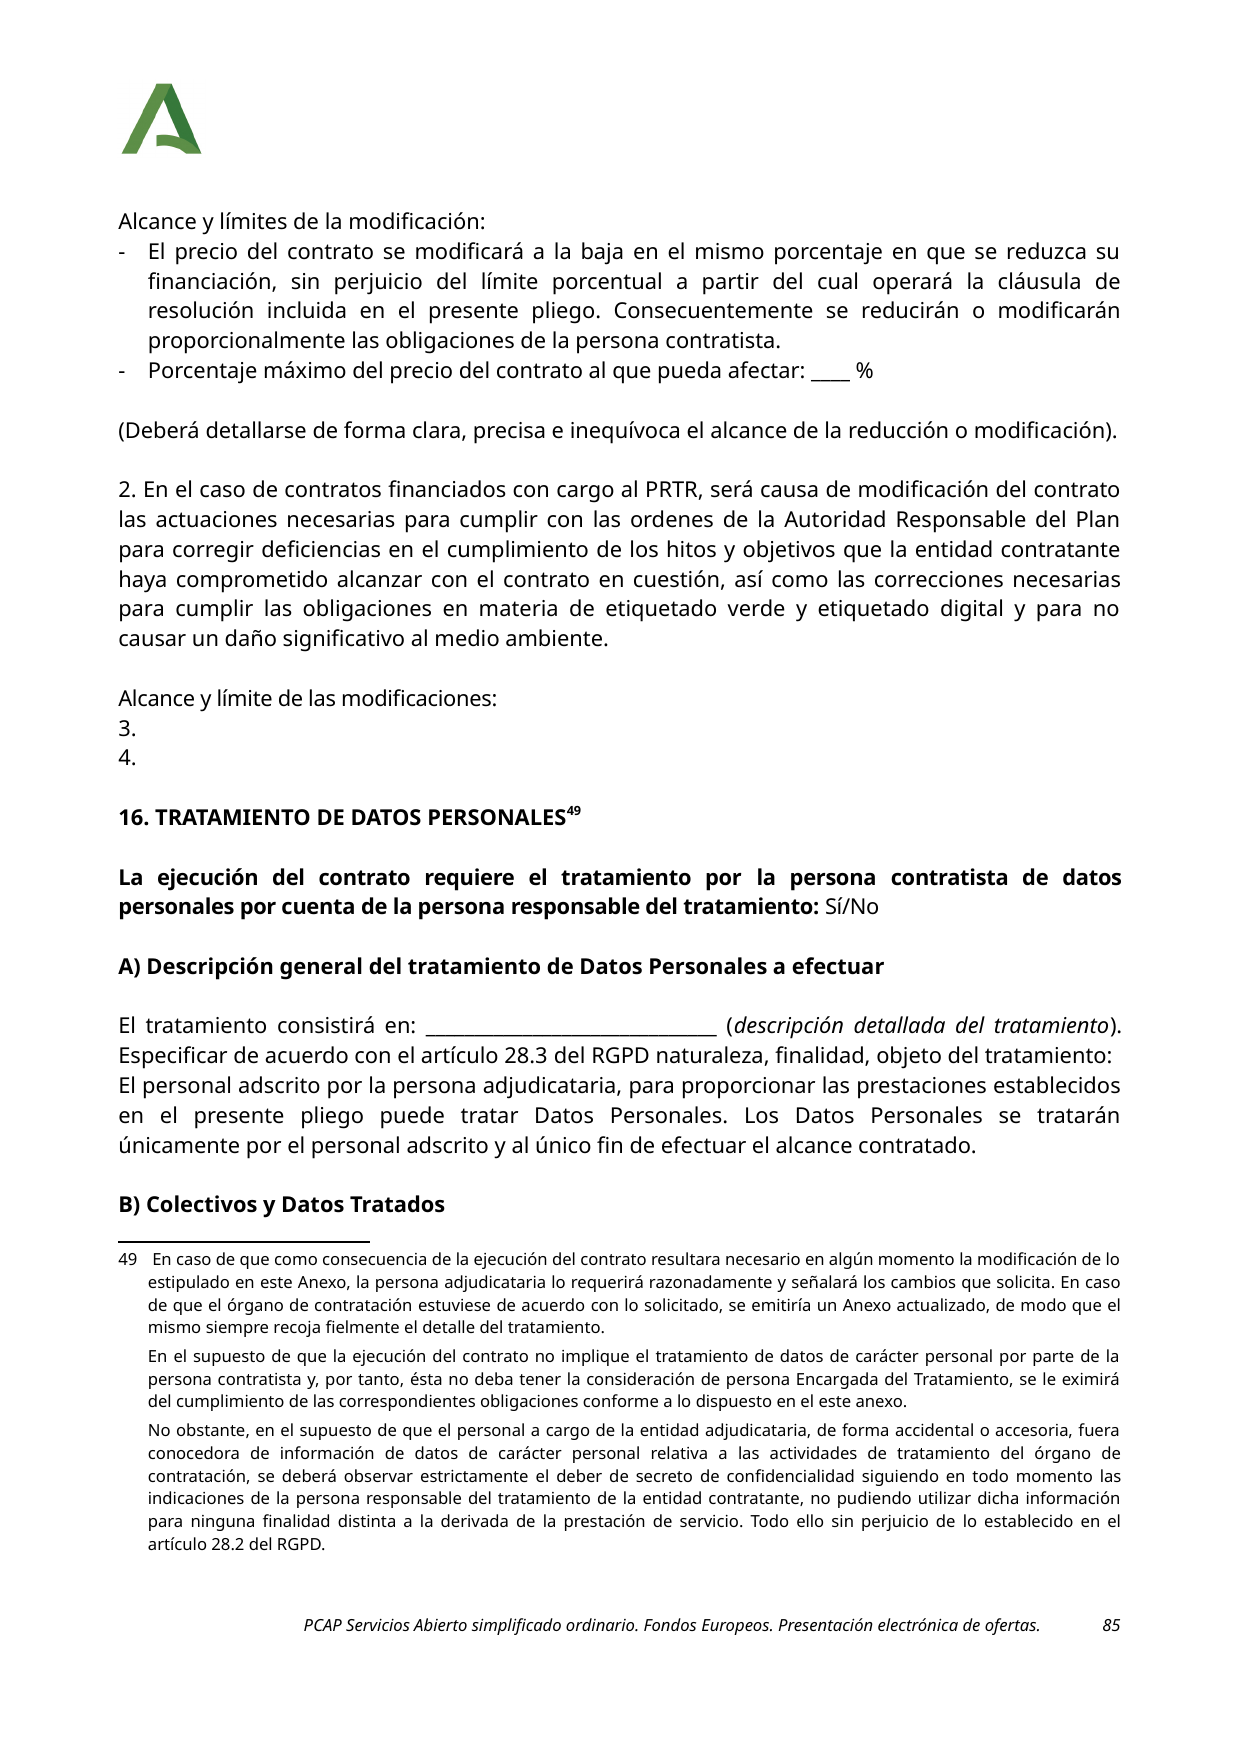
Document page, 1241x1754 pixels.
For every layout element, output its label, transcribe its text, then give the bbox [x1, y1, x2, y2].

text El personal adscrito por la persona adjudicataria, para proporcionar las prestaciones establecidos en el presente pliego puede tratar Datos Personales. Los Datos Personales se tratarán únicamente por el personal adscrito y al único fin de efectuar el alcance contratado. [118, 1070, 1122, 1159]
text B) Colectivos y Datos Tratados [118, 1189, 1122, 1219]
text No obstante, en el supuesto de que el personal a cargo de la entidad adjudicataria, de forma accidental o accesoria, fuera conocedora de información de datos de carácter personal relativa a las actividades de tratamiento del órgano de contratación, se deberá observar estrictamente el deber de secreto de confidencialidad siguiendo en todo momento las indicaciones de la persona responsable del tratamiento de la entidad contratante, no pudiendo utilizar dicha información para ninguna finalidad distinta a la derivada de la prestación de servicio. Todo ello sin perjuicio de lo establecido en el artículo 28.2 del RGPD. [118, 1419, 1122, 1555]
text A) Descripción general del tratamiento de Datos Personales a efectuar [118, 951, 1122, 981]
picture [117, 79, 206, 158]
text En el supuesto de que la ejecución del contrato no implique el tratamiento de datos de carácter personal por parte de la persona contratista y, por tanto, ésta no deba tener la consideración de persona Encargada del Tratamiento, se le eximirá del cumplimiento de las correspondientes obligaciones conforme a lo dispuesto en el este anexo. [118, 1345, 1122, 1413]
text 2. En el caso de contratos financiados con cargo al PRTR, será causa de modificación del contrato las actuaciones necesarias para cumplir con las ordenes de la Autoridad Responsable del Plan para corregir deficiencias en el cumplimiento de los hitos y objetivos que la entidad contratante haya comprometido alcanzar con el contrato en cuestión, así como las correcciones necesarias para cumplir las obligaciones en materia de etiquetado verde y etiquetado digital y para no causar un daño significativo al medio ambiente. [118, 474, 1122, 653]
text 4. [118, 742, 1122, 772]
text (Deberá detallarse de forma clara, precisa e inequívoca el alcance de la reducción o modificación). [118, 415, 1122, 444]
text - Porcentaje máximo del precio del contrato al que pueda afectar: ____ % [118, 355, 1122, 385]
text Alcance y límite de las modificaciones: [118, 683, 1122, 713]
text En caso de que como consecuencia de la ejecución del contrato resultara necesario en algún momento la modificación de lo estipulado en este Anexo, la persona adjudicataria lo requerirá razonadamente y señalará los cambios que solicita. En caso de que el órgano de contratación estuviese de acuerdo con lo solicitado, se emitiría un Anexo actualizado, de modo que el mismo siempre recoja fielmente el detalle del tratamiento. [118, 1248, 1122, 1339]
text Alcance y límites de la modificación: [118, 206, 1122, 236]
text La ejecución del contrato requiere el tratamiento por la persona contratista de datos personales por cuenta de la persona responsable del tratamiento: Sí/No [118, 862, 1122, 921]
text El tratamiento consistirá en: ______________________________ (descripción detallada del tratamiento). Especificar de acuerdo con el artículo 28.3 del RGPD naturaleza, finalidad, objeto del tratamiento: [118, 1011, 1122, 1070]
text - El precio del contrato se modificará a la baja en el mismo porcentaje en que se reduzca su financiación, sin perjuicio del límite porcentual a partir del cual operará la cláusula de resolución incluida en el presente pliego. Consecuentemente se reducirán o modificarán proporcionalmente las obligaciones de la persona contratista. [118, 236, 1122, 355]
text 3. [118, 713, 1122, 742]
text 16. TRATAMIENTO DE DATOS PERSONALES [118, 802, 1122, 832]
